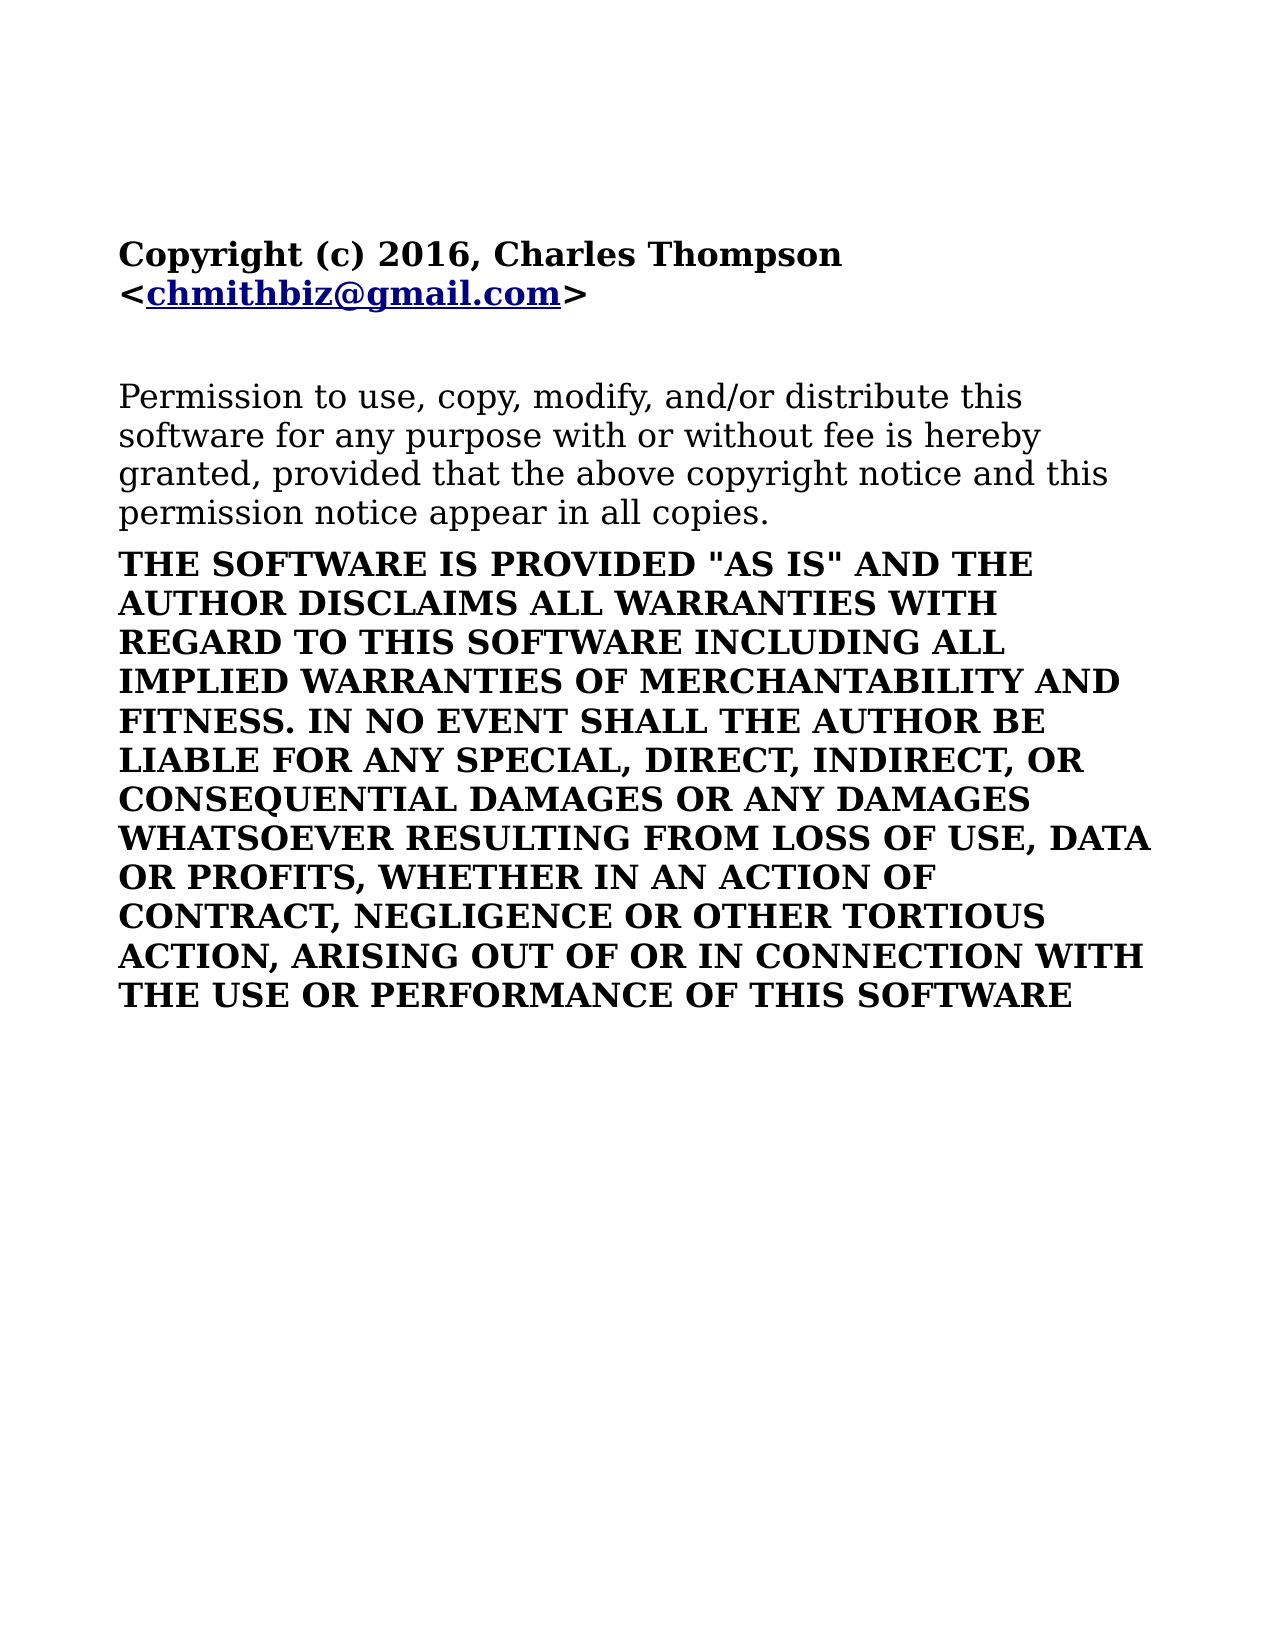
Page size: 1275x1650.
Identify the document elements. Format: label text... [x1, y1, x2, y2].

text Copyright (c) 2016, Charles Thompson <chmithbiz@gmail.com> [118, 235, 1157, 313]
text THE SOFTWARE IS PROVIDED "AS IS" AND THE AUTHOR DISCLAIMS ALL WARRANTIES WITH REGARD TO THIS SOFTWARE INCLUDING ALL IMPLIED WARRANTIES OF MERCHANTABILITY AND FITNESS. IN NO EVENT SHALL THE AUTHOR BE LIABLE FOR ANY SPECIAL, DIRECT, INDIRECT, OR CONSEQUENTIAL DAMAGES OR ANY DAMAGES WHATSOEVER RESULTING FROM LOSS OF USE, DATA OR PROFITS, WHETHER IN AN ACTION OF CONTRACT, NEGLIGENCE OR OTHER TORTIOUS ACTION, ARISING OUT OF OR IN CONNECTION WITH THE USE OR PERFORMANCE OF THIS SOFTWARE [118, 545, 1157, 1015]
text Permission to use, copy, modify, and/or distribute this software for any purpose with or without fee is hereby granted, provided that the above copyright notice and this permission notice appear in all copies. [118, 377, 1157, 533]
